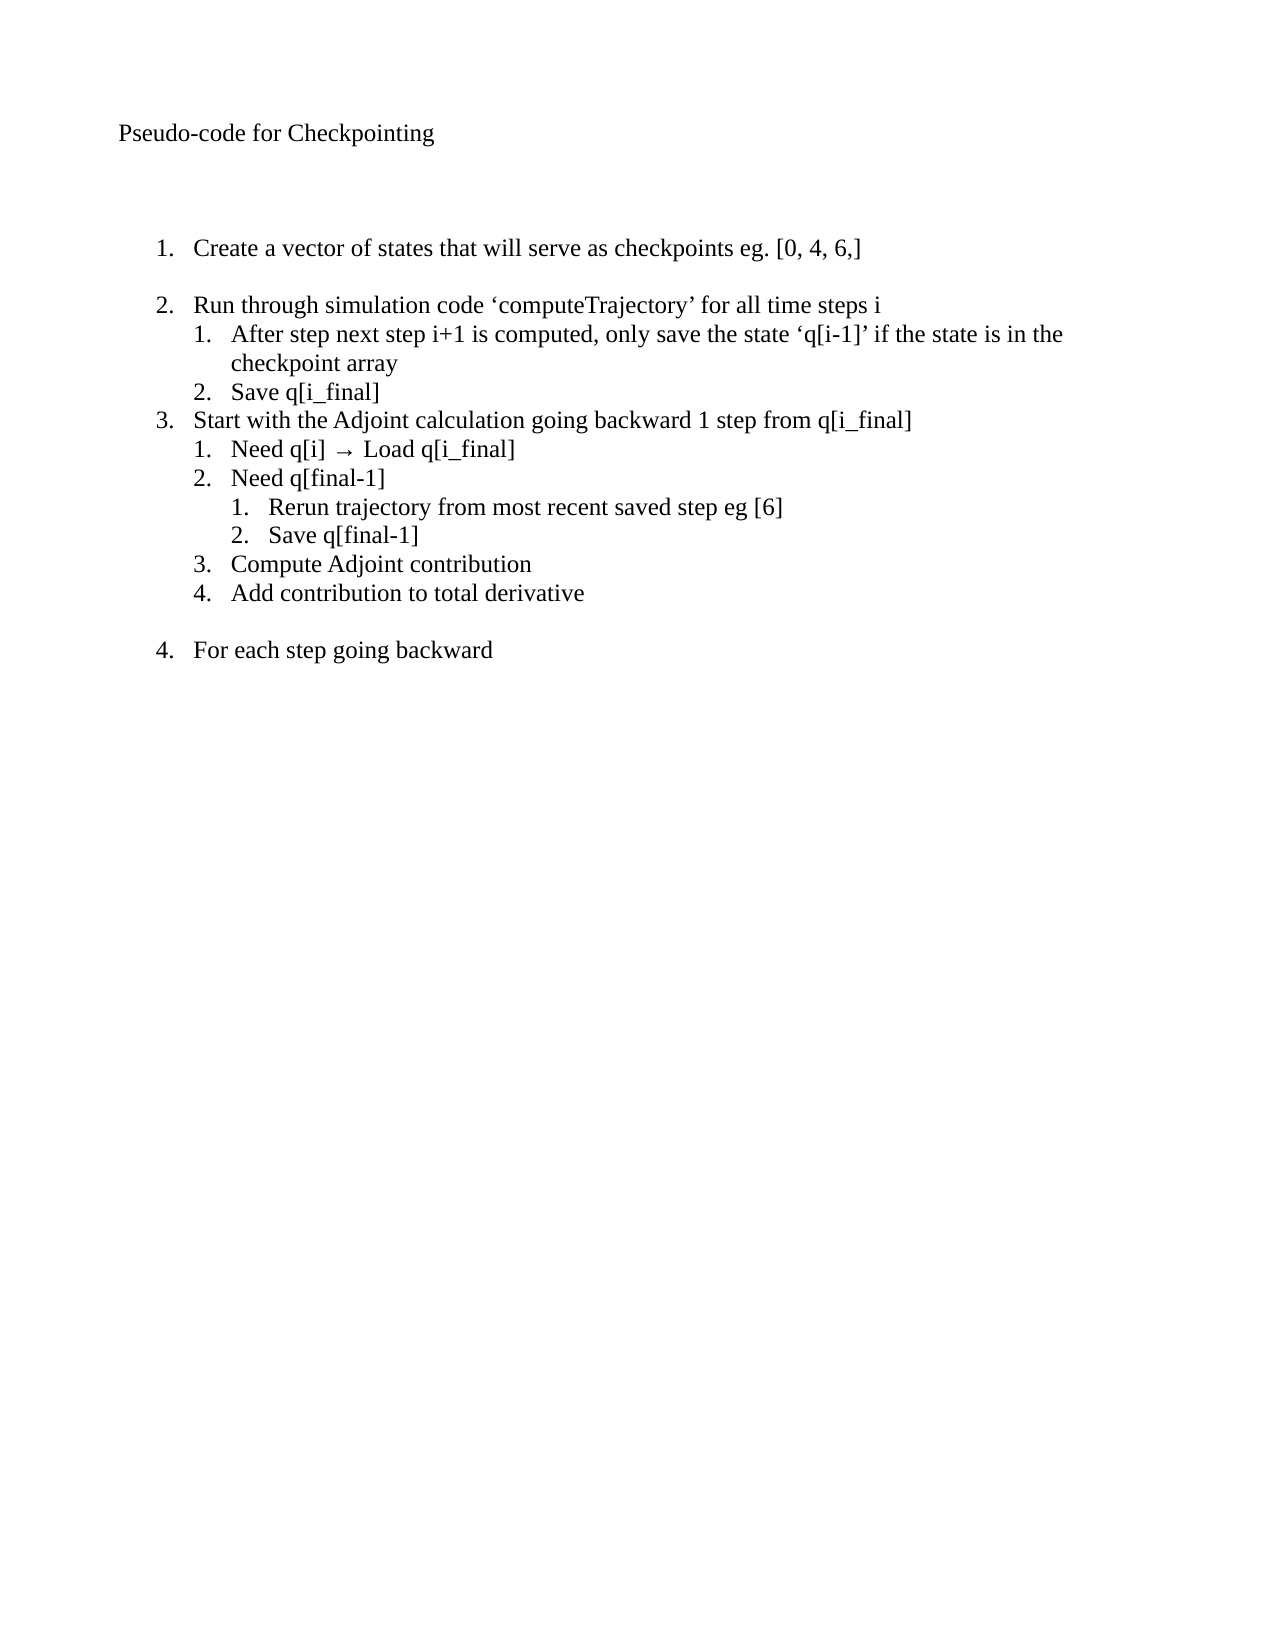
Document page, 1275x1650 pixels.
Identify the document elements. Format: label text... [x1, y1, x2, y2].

list Save q[i_final] [193, 377, 1157, 406]
list Add contribution to total derivative [193, 578, 1157, 607]
list After step next step i+1 is computed, only save the state ‘q[i-1]’ if the state is in the checkpoint array [193, 319, 1157, 377]
text Pseudo-code for Checkpointing [118, 118, 1157, 147]
list Rerun trajectory from most recent saved step eg [6] [231, 492, 1157, 521]
list Need q[i] → Load q[i_final] [193, 434, 1157, 463]
list Need q[final-1] [193, 463, 1157, 492]
list Compute Adjoint contribution [193, 549, 1157, 578]
list Create a vector of states that will serve as checkpoints eg. [0, 4, 6,] [156, 233, 1157, 262]
list Run through simulation code ‘computeTrajectory’ for all time steps i [156, 291, 1157, 319]
list Start with the Adjoint calculation going backward 1 step from q[i_final] [156, 406, 1157, 434]
list For each step going backward [156, 636, 1157, 664]
list Save q[final-1] [231, 521, 1157, 549]
